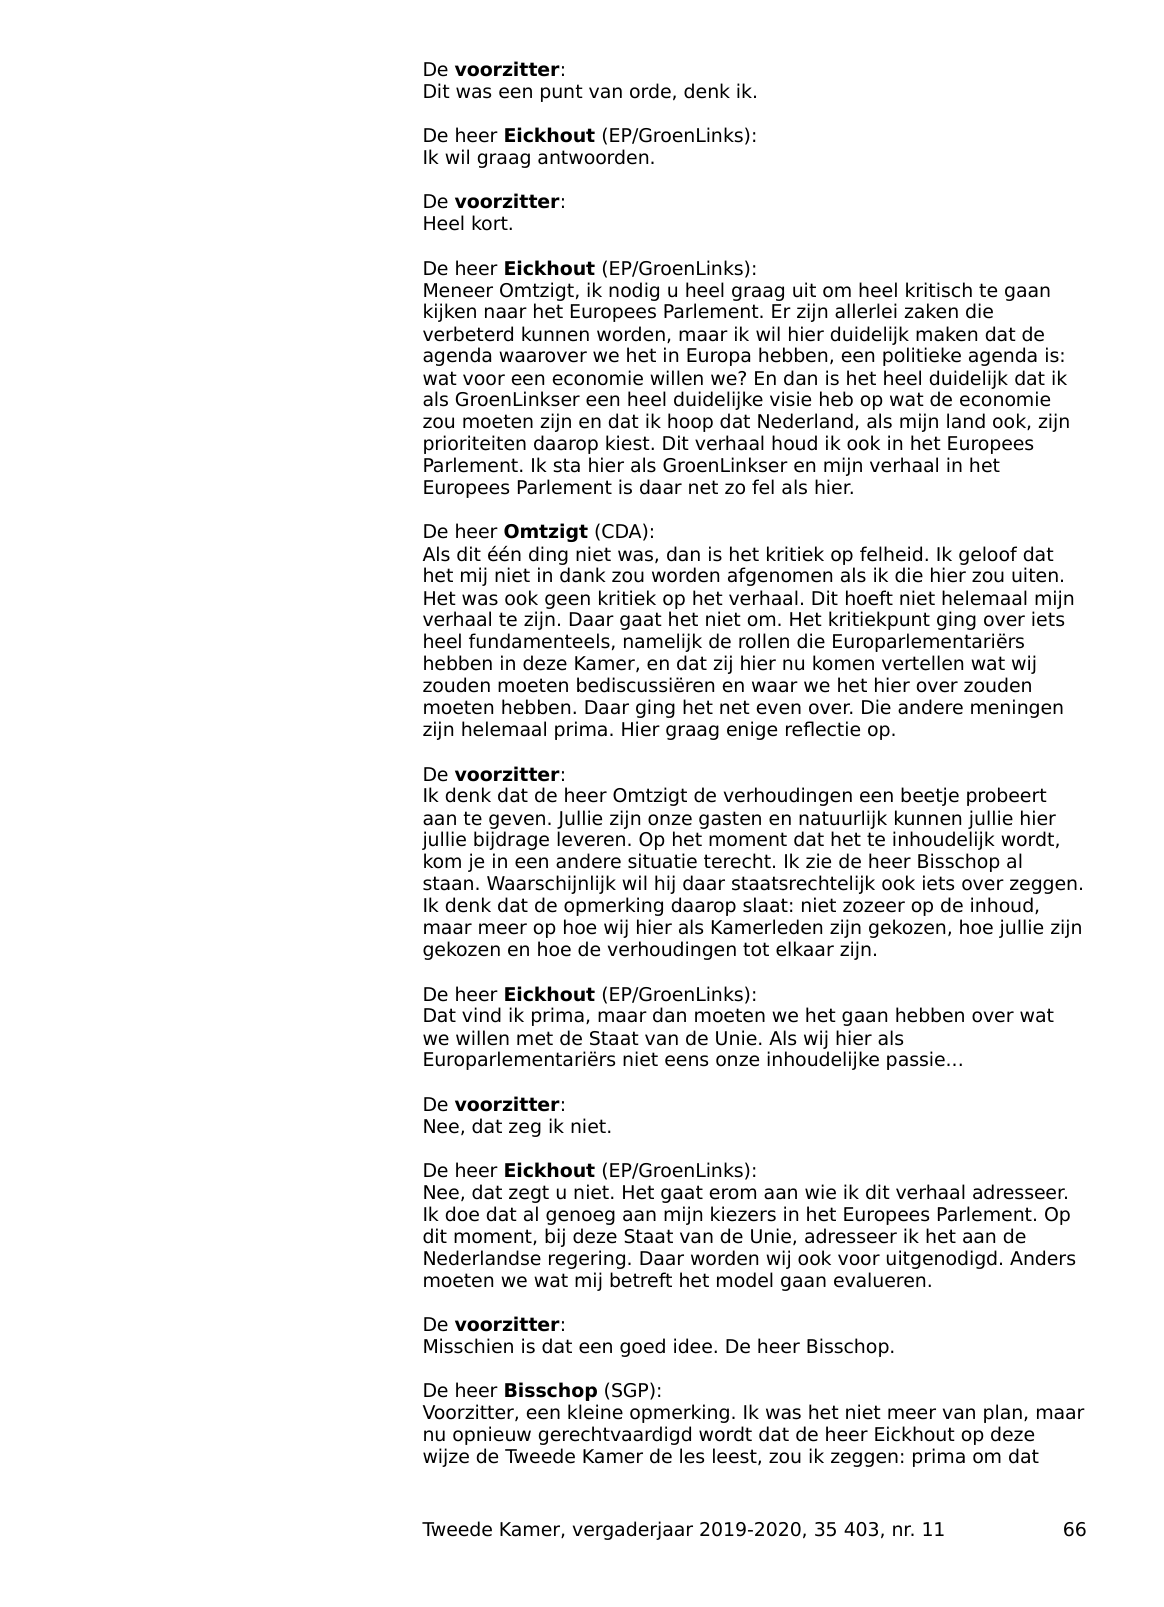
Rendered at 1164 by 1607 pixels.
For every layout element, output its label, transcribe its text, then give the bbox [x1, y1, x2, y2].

text De heer Omtzigt (CDA): [422, 521, 1087, 543]
text Meneer Omtzigt, ik nodig u heel graag uit om heel kritisch te gaan kijken naar het Europees Parlement. Er zijn allerlei zaken die verbeterd kunnen worden, maar ik wil hier duidelijk maken dat de agenda waarover we het in Europa hebben, een politieke agenda is: wat voor een economie willen we? En dan is het heel duidelijk dat ik als GroenLinkser een heel duidelijke visie heb op wat de economie zou moeten zijn en dat ik hoop dat Nederland, als mijn land ook, zijn prioriteiten daarop kiest. Dit verhaal houd ik ook in het Europees Parlement. Ik sta hier als GroenLinkser en mijn verhaal in het Europees Parlement is daar net zo fel als hier. [422, 279, 1087, 499]
text Voorzitter, een kleine opmerking. Ik was het niet meer van plan, maar nu opnieuw gerechtvaardigd wordt dat de heer Eickhout op deze wijze de Tweede Kamer de les leest, zou ik zeggen: prima om dat [422, 1402, 1087, 1468]
text Dit was een punt van orde, denk ik. [422, 81, 1087, 103]
text Misschien is dat een goed idee. De heer Bisschop. [422, 1336, 1087, 1358]
text Nee, dat zegt u niet. Het gaat erom aan wie ik dit verhaal adresseer. Ik doe dat al genoeg aan mijn kiezers in het Europees Parlement. Op dit moment, bij deze Staat van de Unie, adresseer ik het aan de Nederlandse regering. Daar worden wij ook voor uitgenodigd. Anders moeten we wat mij betreft het model gaan evalueren. [422, 1182, 1087, 1292]
text Dat vind ik prima, maar dan moeten we het gaan hebben over wat we willen met de Staat van de Unie. Als wij hier als Europarlementariërs niet eens onze inhoudelijke passie... [422, 1005, 1087, 1071]
text Ik denk dat de heer Omtzigt de verhoudingen een beetje probeert aan te geven. Jullie zijn onze gasten en natuurlijk kunnen jullie hier jullie bijdrage leveren. Op het moment dat het te inhoudelijk wordt, kom je in een andere situatie terecht. Ik zie de heer Bisschop al staan. Waarschijnlijk wil hij daar staatsrechtelijk ook iets over zeggen. Ik denk dat de opmerking daarop slaat: niet zozeer op de inhoud, maar meer op hoe wij hier als Kamerleden zijn gekozen, hoe jullie zijn gekozen en hoe de verhoudingen tot elkaar zijn. [422, 785, 1087, 961]
text De voorzitter: [422, 59, 1087, 81]
text Als dit één ding niet was, dan is het kritiek op felheid. Ik geloof dat het mij niet in dank zou worden afgenomen als ik die hier zou uiten. Het was ook geen kritiek op het verhaal. Dit hoeft niet helemaal mijn verhaal te zijn. Daar gaat het niet om. Het kritiekpunt ging over iets heel fundamenteels, namelijk de rollen die Europarlementariërs hebben in deze Kamer, en dat zij hier nu komen vertellen wat wij zouden moeten bediscussiëren en waar we het hier over zouden moeten hebben. Daar ging het net even over. Die andere meningen zijn helemaal prima. Hier graag enige reflectie op. [422, 543, 1087, 741]
text De heer Eickhout (EP/GroenLinks): [422, 983, 1087, 1005]
text De heer Eickhout (EP/GroenLinks): [422, 125, 1087, 147]
text Heel kort. [422, 213, 1087, 235]
text Ik wil graag antwoorden. [422, 147, 1087, 169]
text Nee, dat zeg ik niet. [422, 1116, 1087, 1137]
text De voorzitter: [422, 1093, 1087, 1116]
text De voorzitter: [422, 763, 1087, 785]
text De heer Eickhout (EP/GroenLinks): [422, 1160, 1087, 1182]
text De heer Eickhout (EP/GroenLinks): [422, 257, 1087, 279]
text De heer Bisschop (SGP): [422, 1380, 1087, 1402]
text De voorzitter: [422, 1314, 1087, 1336]
text De voorzitter: [422, 191, 1087, 213]
